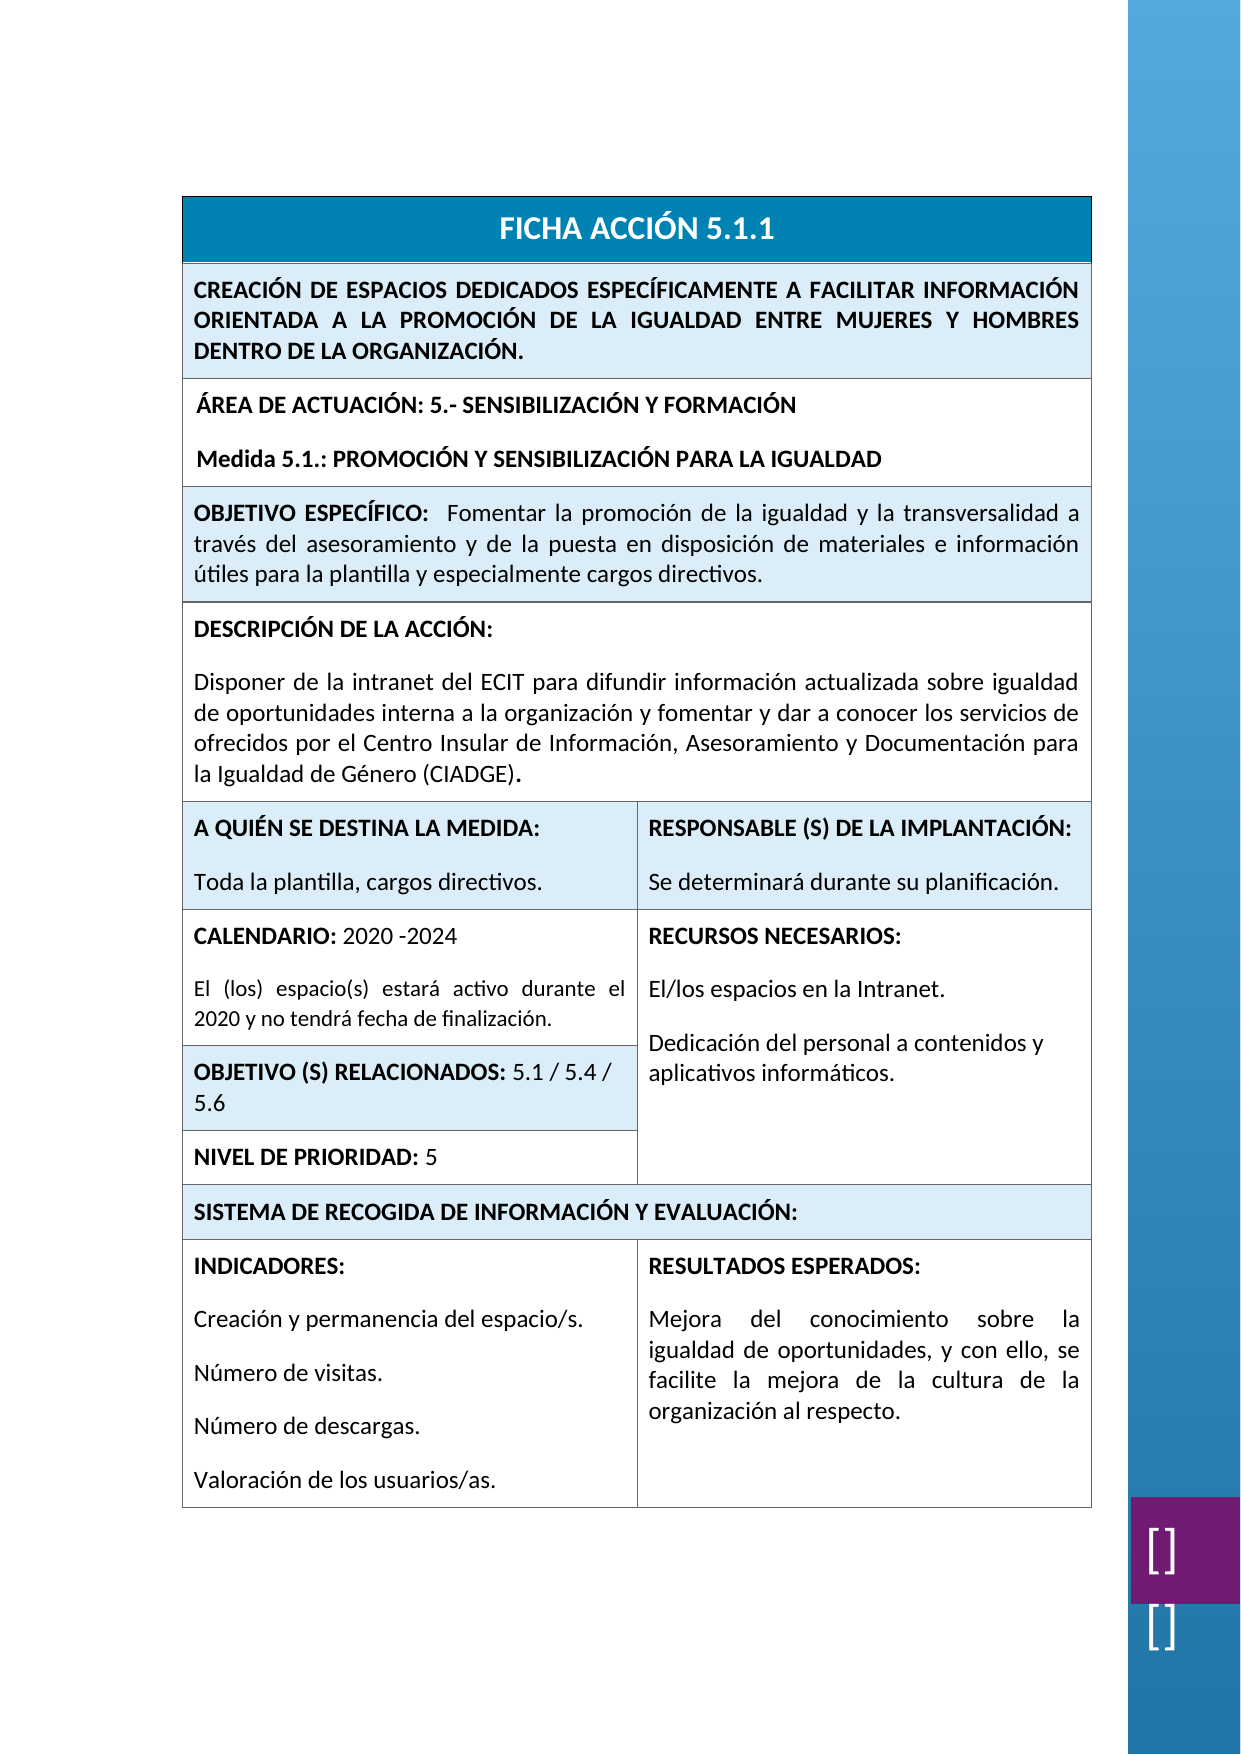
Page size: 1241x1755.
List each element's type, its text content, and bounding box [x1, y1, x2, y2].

table_cell CALENDARIO: 2020 -2024 El (los) espacio(s) estará activo durante el 2020 y no tendrá fecha de finalización. [183, 910, 637, 1045]
table_cell CREACIÓN DE ESPACIOS DEDICADOS ESPECÍFICAMENTE A FACILITAR INFORMACIÓN ORIENTADA A LA PROMOCIÓN DE LA IGUALDAD ENTRE MUJERES Y HOMBRES DENTRO DE LA ORGANIZACIÓN. [183, 264, 1091, 378]
table_cell RESULTADOS ESPERADOS: Mejora del conocimiento sobre la igualdad de oportunidades, y con ello, se facilite la mejora de la cultura de la organización al respecto. [638, 1240, 1091, 1507]
table_cell SISTEMA DE RECOGIDA DE INFORMACIÓN Y EVALUACIÓN: [183, 1185, 1091, 1239]
table_cell OBJETIVO (S) RELACIONADOS: 5.1 / 5.4 / 5.6 [183, 1046, 637, 1130]
table_cell RECURSOS NECESARIOS: El/los espacios en la Intranet. Dedicación del personal a contenidos y aplicativos informáticos. [638, 910, 1091, 1184]
table_cell DESCRIPCIÓN DE LA ACCIÓN: Disponer de la intranet del ECIT para difundir información actualizada sobre igualdad de oportunidades interna a la organización y fomentar y dar a conocer los servicios de ofrecidos por el Centro Insular de Información, Asesoramiento y Documentación para la Igualdad de Género (CIADGE). [183, 603, 1091, 801]
table_cell NIVEL DE PRIORIDAD: 5 [183, 1131, 637, 1184]
table_cell OBJETIVO ESPECÍFICO: Fomentar la promoción de la igualdad y la transversalidad a través del asesoramiento y de la puesta en disposición de materiales e información útiles para la plantilla y especialmente cargos directivos. [183, 487, 1091, 601]
table_header FICHA ACCIÓN 5.1.1 [183, 197, 1091, 262]
table_cell A QUIÉN SE DESTINA LA MEDIDA: Toda la plantilla, cargos directivos. [183, 802, 637, 909]
table_cell RESPONSABLE (S) DE LA IMPLANTACIÓN: Se determinará durante su planificación. [638, 802, 1091, 909]
table_cell INDICADORES: Creación y permanencia del espacio/s. Número de visitas. Número de descargas. Valoración de los usuarios/as. [183, 1240, 637, 1507]
table_cell ÁREA DE ACTUACIÓN: 5.- SENSIBILIZACIÓN Y FORMACIÓN Medida 5.1.: PROMOCIÓN Y SENSIBILIZACIÓN PARA LA IGUALDAD [183, 379, 1091, 486]
